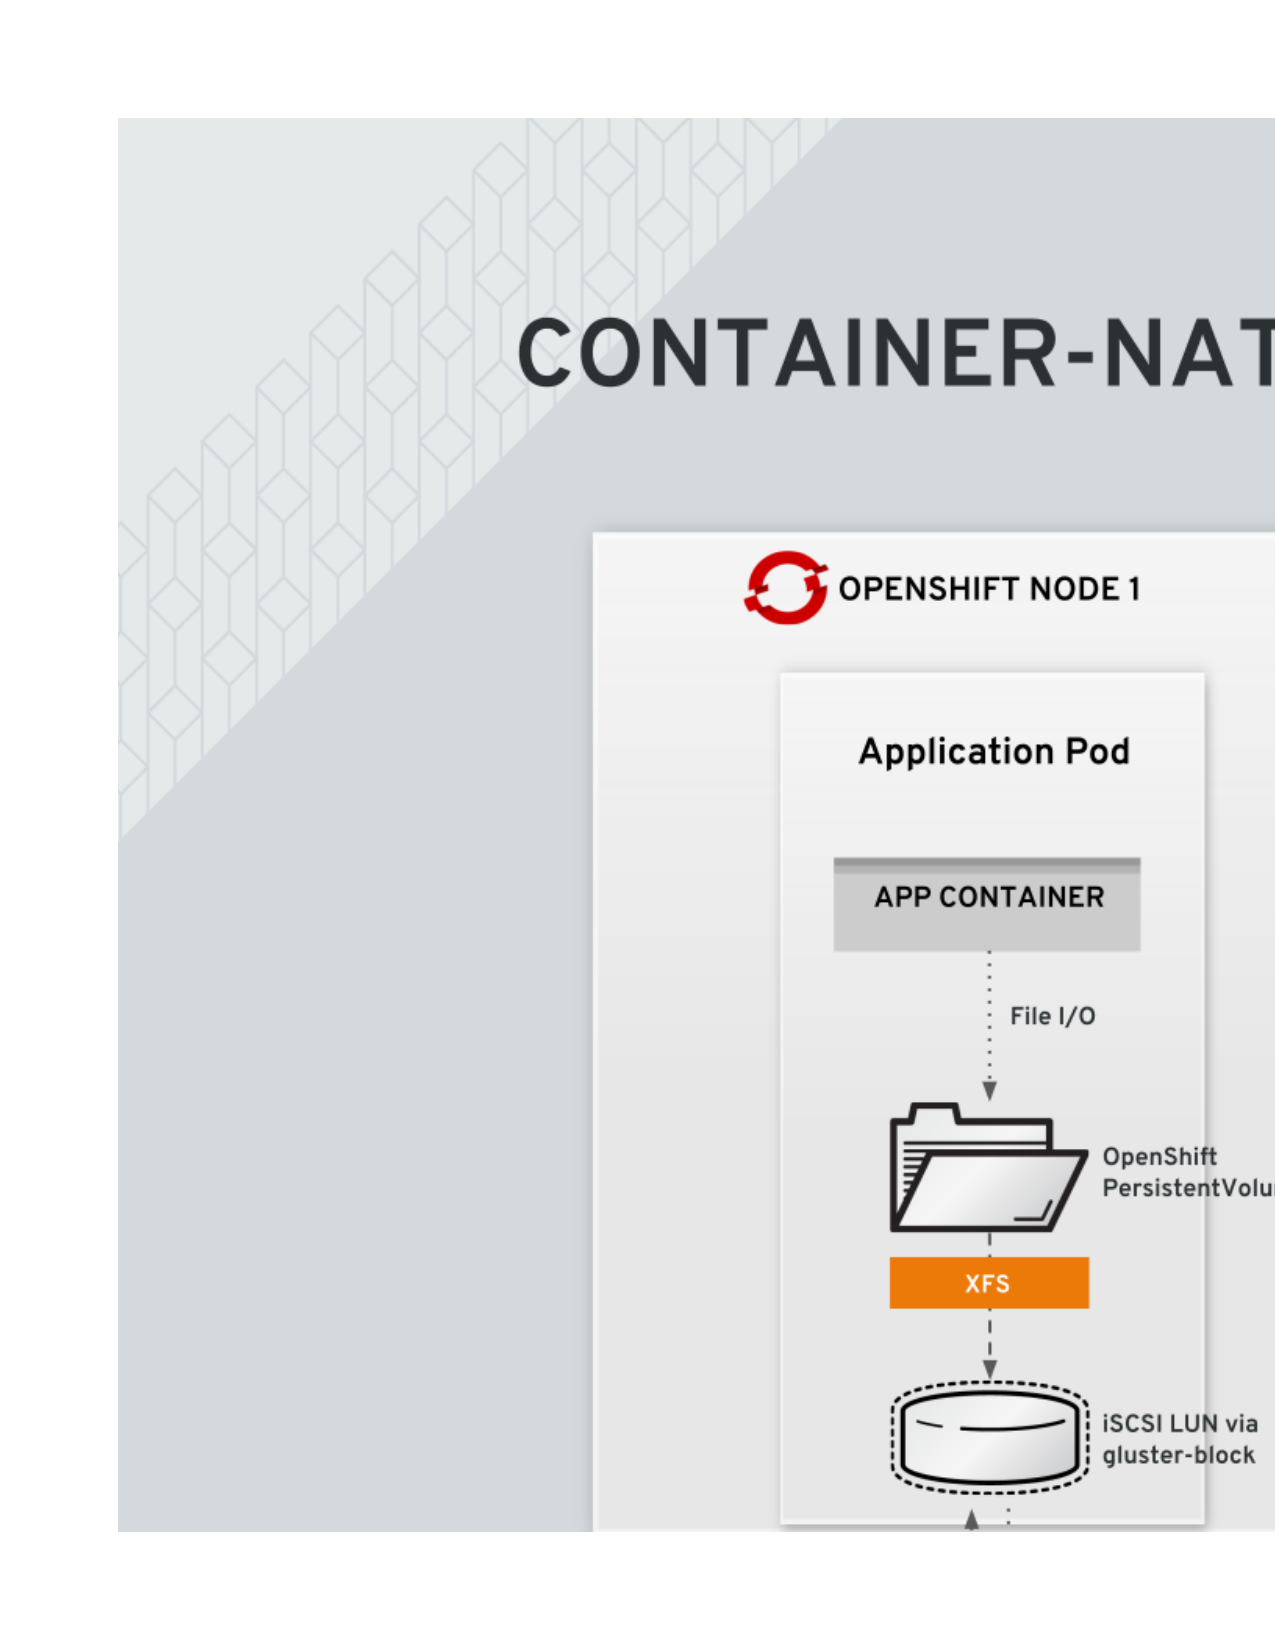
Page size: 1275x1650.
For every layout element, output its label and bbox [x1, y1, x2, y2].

picture [118, 118, 1275, 1532]
